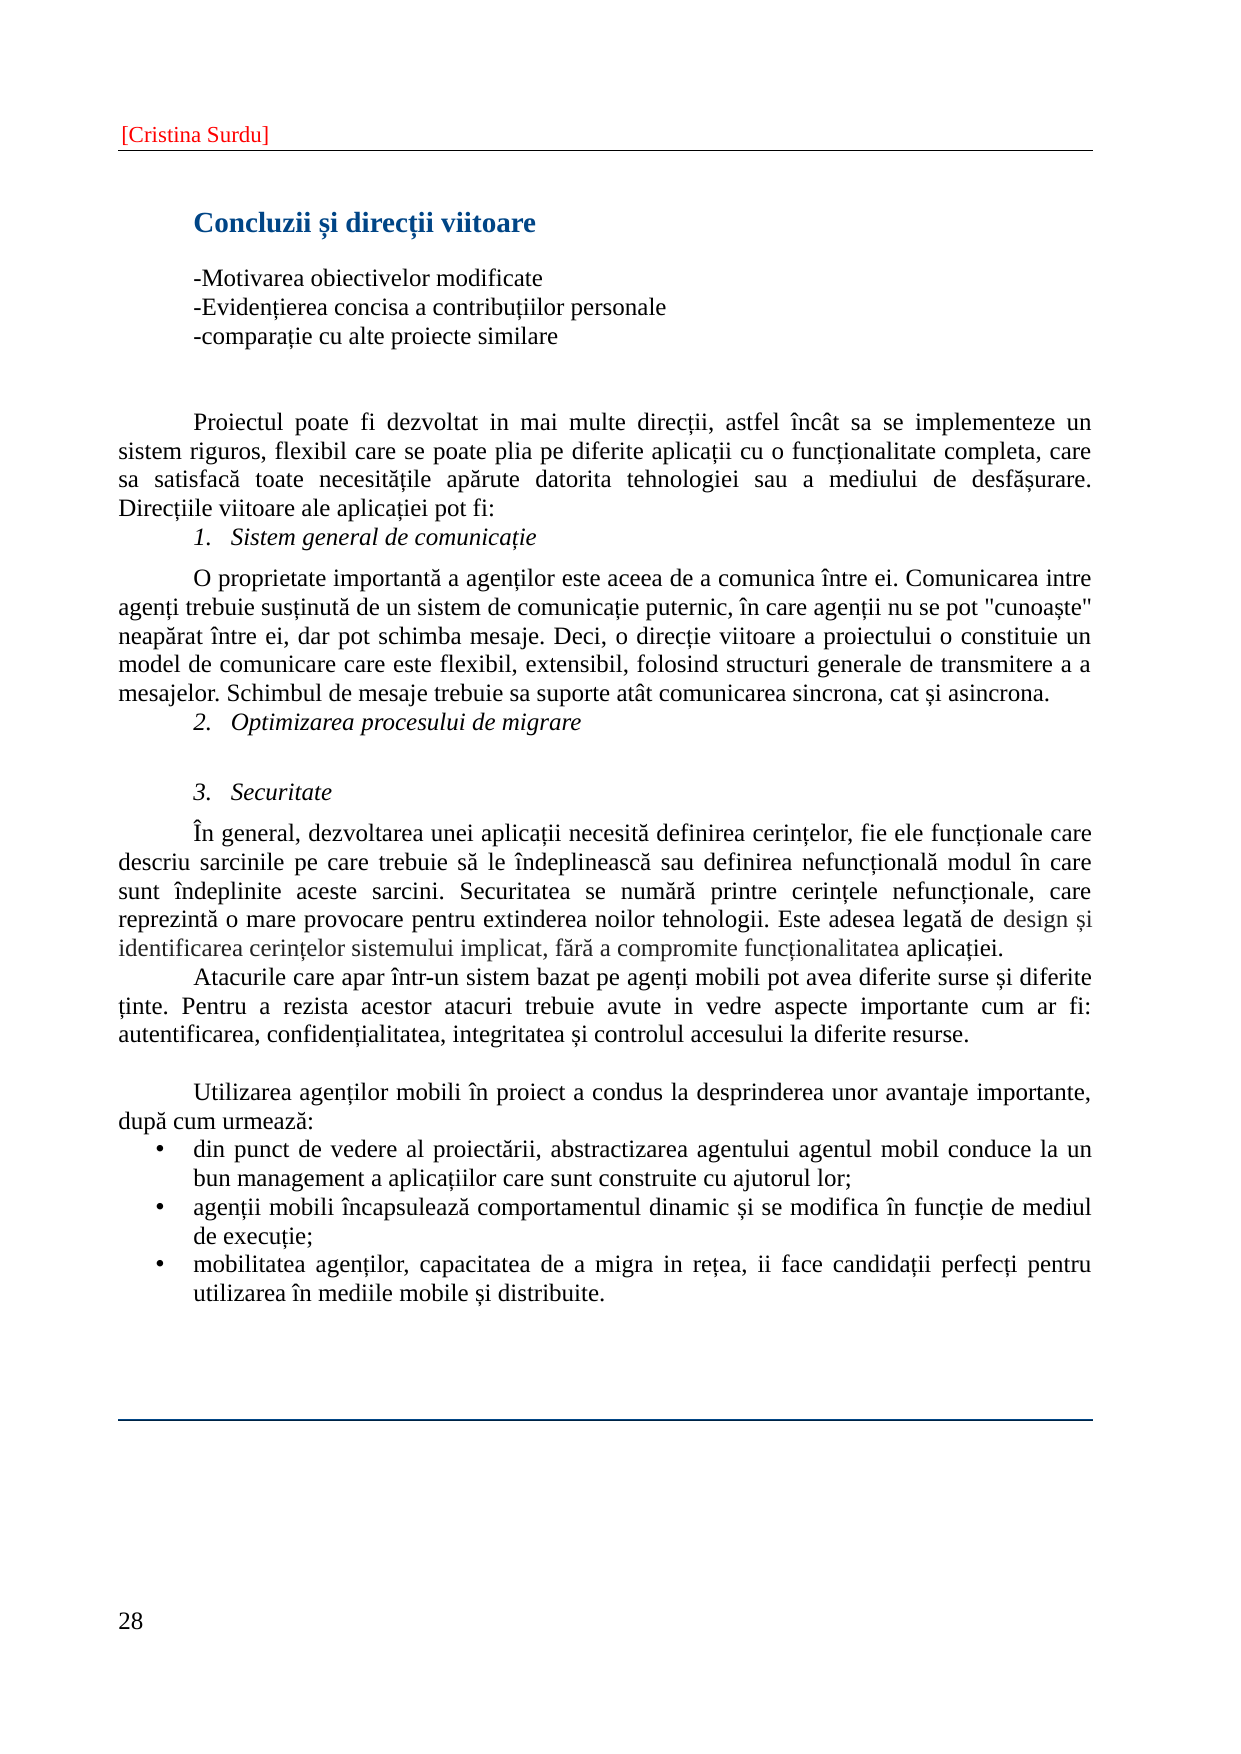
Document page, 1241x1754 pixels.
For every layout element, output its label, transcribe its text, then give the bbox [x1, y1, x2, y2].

subtitle Concluzii și direcții viitoare [118, 205, 1093, 238]
text Utilizarea agenților mobili în proiect a condus la desprinderea unor avantaje importante, după cum urmează: [118, 1077, 1093, 1134]
list agenții mobili încapsulează comportamentul dinamic și se modifica în funcție de mediul de execuție; [156, 1192, 1093, 1249]
text Atacurile care apar într-un sistem bazat pe agenți mobili pot avea diferite surse și diferite ținte. Pentru a rezista acestor atacuri trebuie avute in vedre aspecte importante cum ar fi: autentificarea, confidențialitatea, integritatea și controlul accesului la diferite resurse. [118, 962, 1093, 1048]
list Securitate [193, 777, 1093, 806]
list Optimizarea procesului de migrare [193, 707, 1093, 736]
list din punct de vedere al proiectării, abstractizarea agentului agentul mobil conduce la un bun management a aplicațiilor care sunt construite cu ajutorul lor; [156, 1134, 1093, 1192]
text În general, dezvoltarea unei aplicații necesită definirea cerințelor, fie ele funcționale care descriu sarcinile pe care trebuie să le îndeplinească sau definirea nefuncțională modul în care sunt îndeplinite aceste sarcini. Securitatea se numără printre cerințele nefuncționale, care reprezintă o mare provocare pentru extinderea noilor tehnologii. Este adesea legată de design și identificarea cerințelor sistemului implicat, fără a compromite funcționalitatea aplicației. [118, 818, 1093, 962]
list mobilitatea agenților, capacitatea de a migra in rețea, ii face candidații perfecți pentru utilizarea în mediile mobile și distribuite. [156, 1249, 1093, 1307]
list Sistem general de comunicație [193, 522, 1093, 551]
list Proiectul poate fi dezvoltat in mai multe direcții, astfel încât sa se implementeze un sistem riguros, flexibil care se poate plia pe diferite aplicații cu o funcționalitate completa, care sa satisfacă toate necesitățile apărute datorita tehnologiei sau a mediului de desfășurare. Direcțiile viitoare ale aplicației pot fi: [118, 407, 1093, 522]
text -comparație cu alte proiecte similare [118, 321, 1093, 349]
text -Evidențierea concisa a contribuțiilor personale [118, 292, 1093, 321]
text O proprietate importantă a agenților este aceea de a comunica între ei. Comunicarea intre agenți trebuie susținută de un sistem de comunicație puternic, în care agenții nu se pot "cunoaște" neapărat între ei, dar pot schimba mesaje. Deci, o direcție viitoare a proiectului o constituie un model de comunicare care este flexibil, extensibil, folosind structuri generale de transmitere a a mesajelor. Schimbul de mesaje trebuie sa suporte atât comunicarea sincrona, cat și asincrona. [118, 563, 1093, 707]
text -Motivarea obiectivelor modificate [118, 263, 1093, 292]
